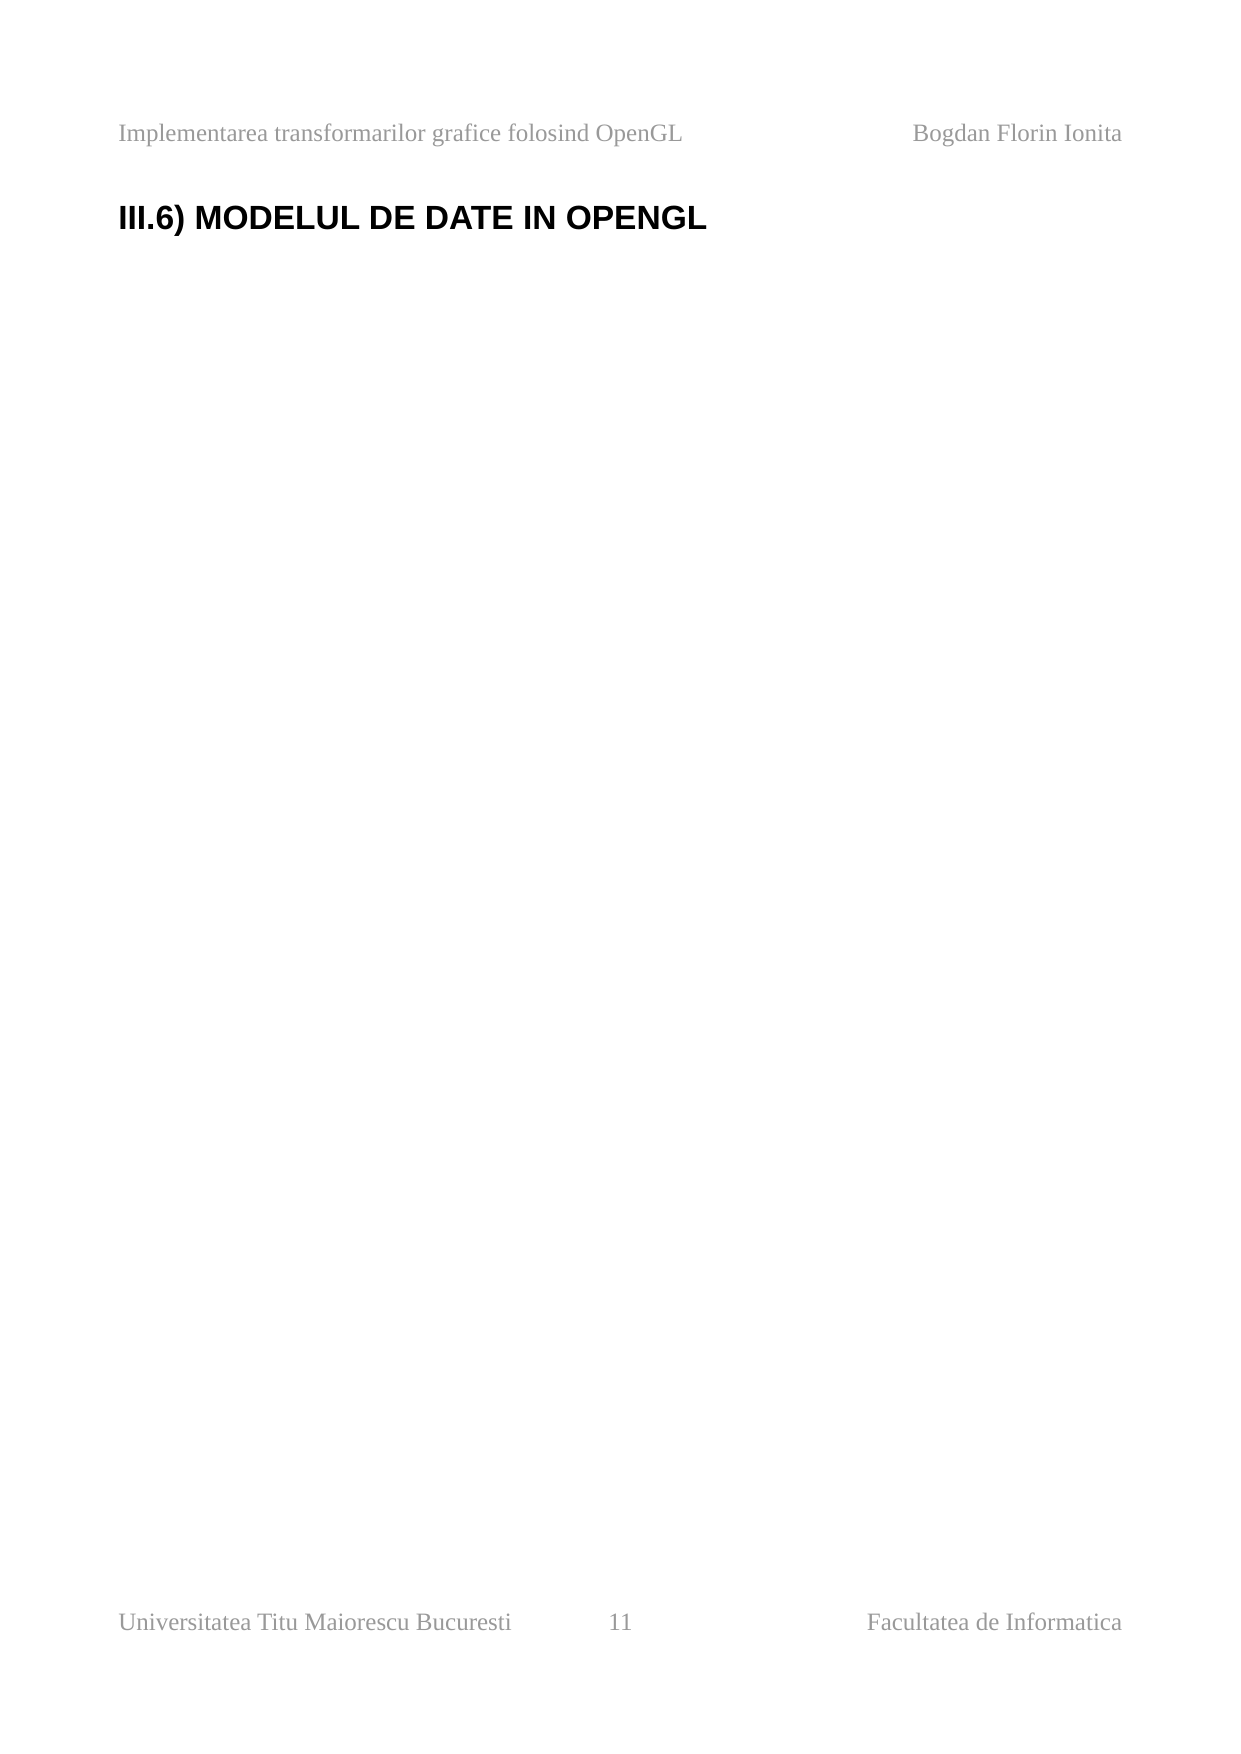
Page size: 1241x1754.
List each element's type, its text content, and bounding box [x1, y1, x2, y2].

subtitle III.6) MODELUL DE DATE IN OPENGL [118, 198, 1122, 236]
